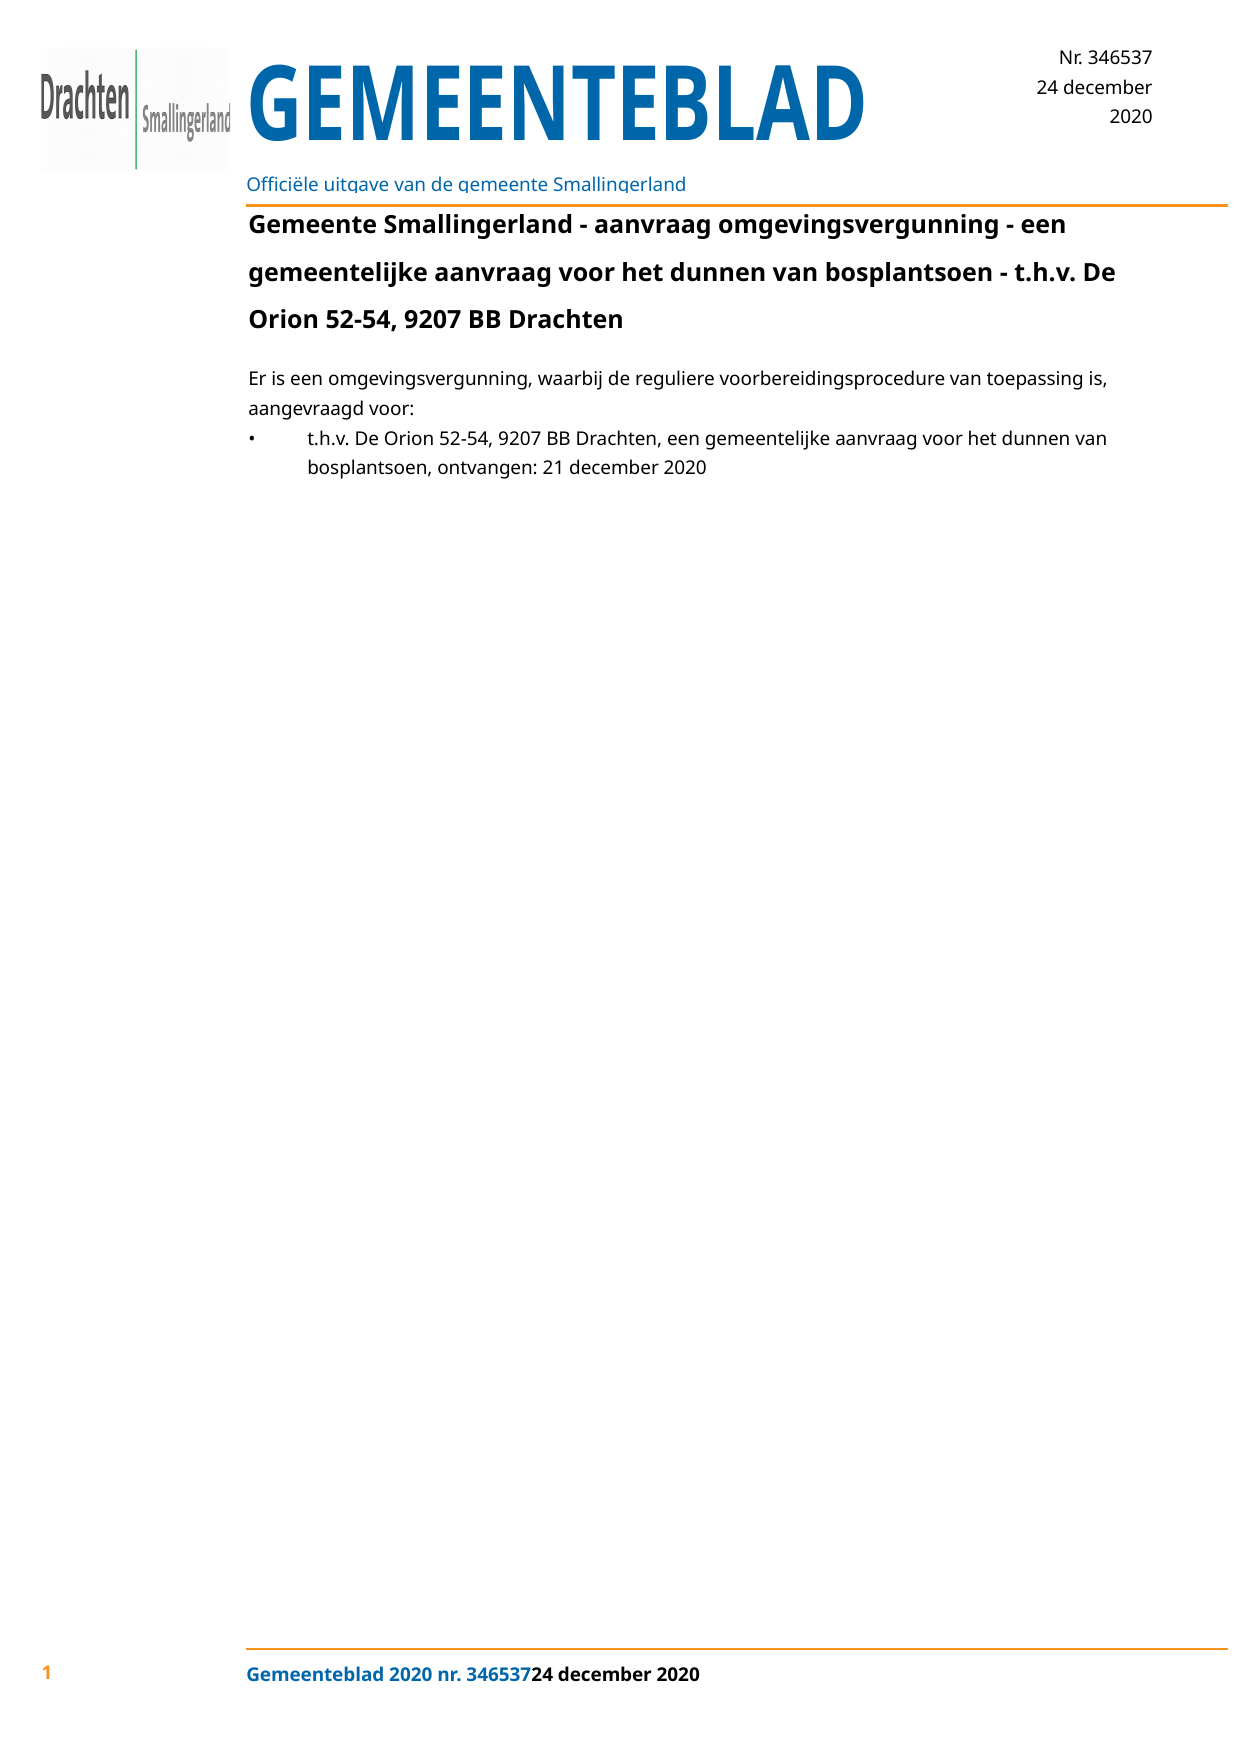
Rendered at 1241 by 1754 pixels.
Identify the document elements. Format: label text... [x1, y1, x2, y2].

list t.h.v. De Orion 52-54, 9207 BB Drachten, een gemeentelijke aanvraag voor het dunnen van bosplantsoen, ontvangen: 21 december 2020 [248, 425, 1152, 480]
text Er is een omgevingsvergunning, waarbij de reguliere voorbereidingsprocedure van toepassing is, aangevraagd voor: [248, 366, 1152, 421]
picture [41, 47, 231, 172]
text Gemeente Smallingerland - aanvraag omgevingsvergunning - een gemeentelijke aanvraag voor het dunnen van bosplantsoen - t.h.v. De Orion 52-54, 9207 BB Drachten [248, 207, 1152, 336]
